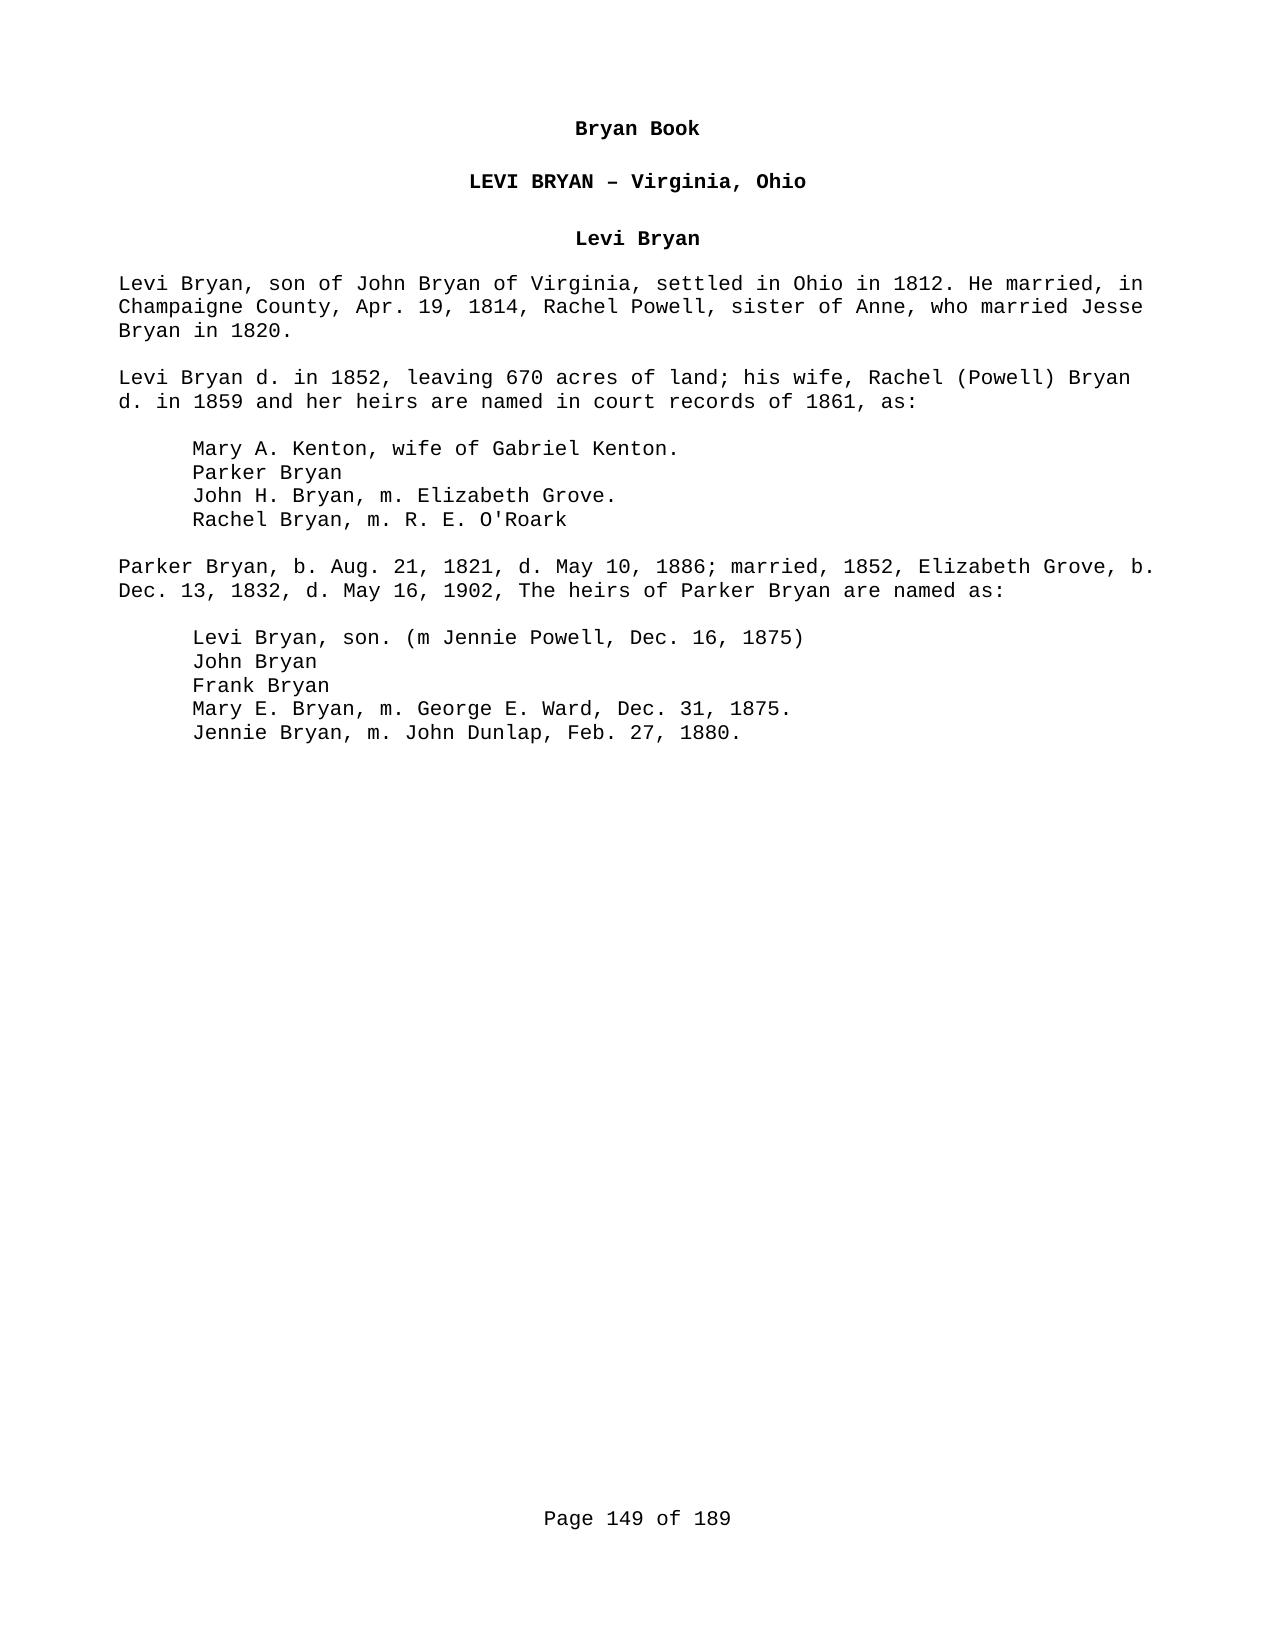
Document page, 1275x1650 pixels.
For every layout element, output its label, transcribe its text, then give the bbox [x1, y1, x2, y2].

text Parker Bryan [192, 462, 1157, 485]
text Jennie Bryan, m. John Dunlap, Feb. 27, 1880. [192, 722, 1157, 746]
text Mary A. Kenton, wife of Gabriel Kenton. [192, 438, 1157, 462]
text Parker Bryan, b. Aug. 21, 1821, d. May 10, 1886; married, 1852, Elizabeth Grove, b. Dec. 13, 1832, d. May 16, 1902, The heirs of Parker Bryan are named as: [118, 556, 1157, 604]
subtitle LEVI BRYAN – Virginia, Ohio [118, 171, 1157, 195]
text Levi Bryan d. in 1852, leaving 670 acres of land; his wife, Rachel (Powell) Bryan d. in 1859 and her heirs are named in court records of 1861, as: [118, 367, 1157, 414]
text Levi Bryan, son. (m Jennie Powell, Dec. 16, 1875) [192, 627, 1157, 651]
subtitle Levi Bryan [118, 228, 1157, 252]
text Mary E. Bryan, m. George E. Ward, Dec. 31, 1875. [192, 698, 1157, 722]
text Frank Bryan [192, 674, 1157, 698]
text Levi Bryan, son of John Bryan of Virginia, settled in Ohio in 1812. He married, in Champaigne County, Apr. 19, 1814, Rachel Powell, sister of Anne, who married Jesse Bryan in 1820. [118, 273, 1157, 343]
text John Bryan [192, 651, 1157, 674]
text Rachel Bryan, m. R. E. O'Roark [192, 509, 1157, 533]
text John H. Bryan, m. Elizabeth Grove. [192, 485, 1157, 509]
